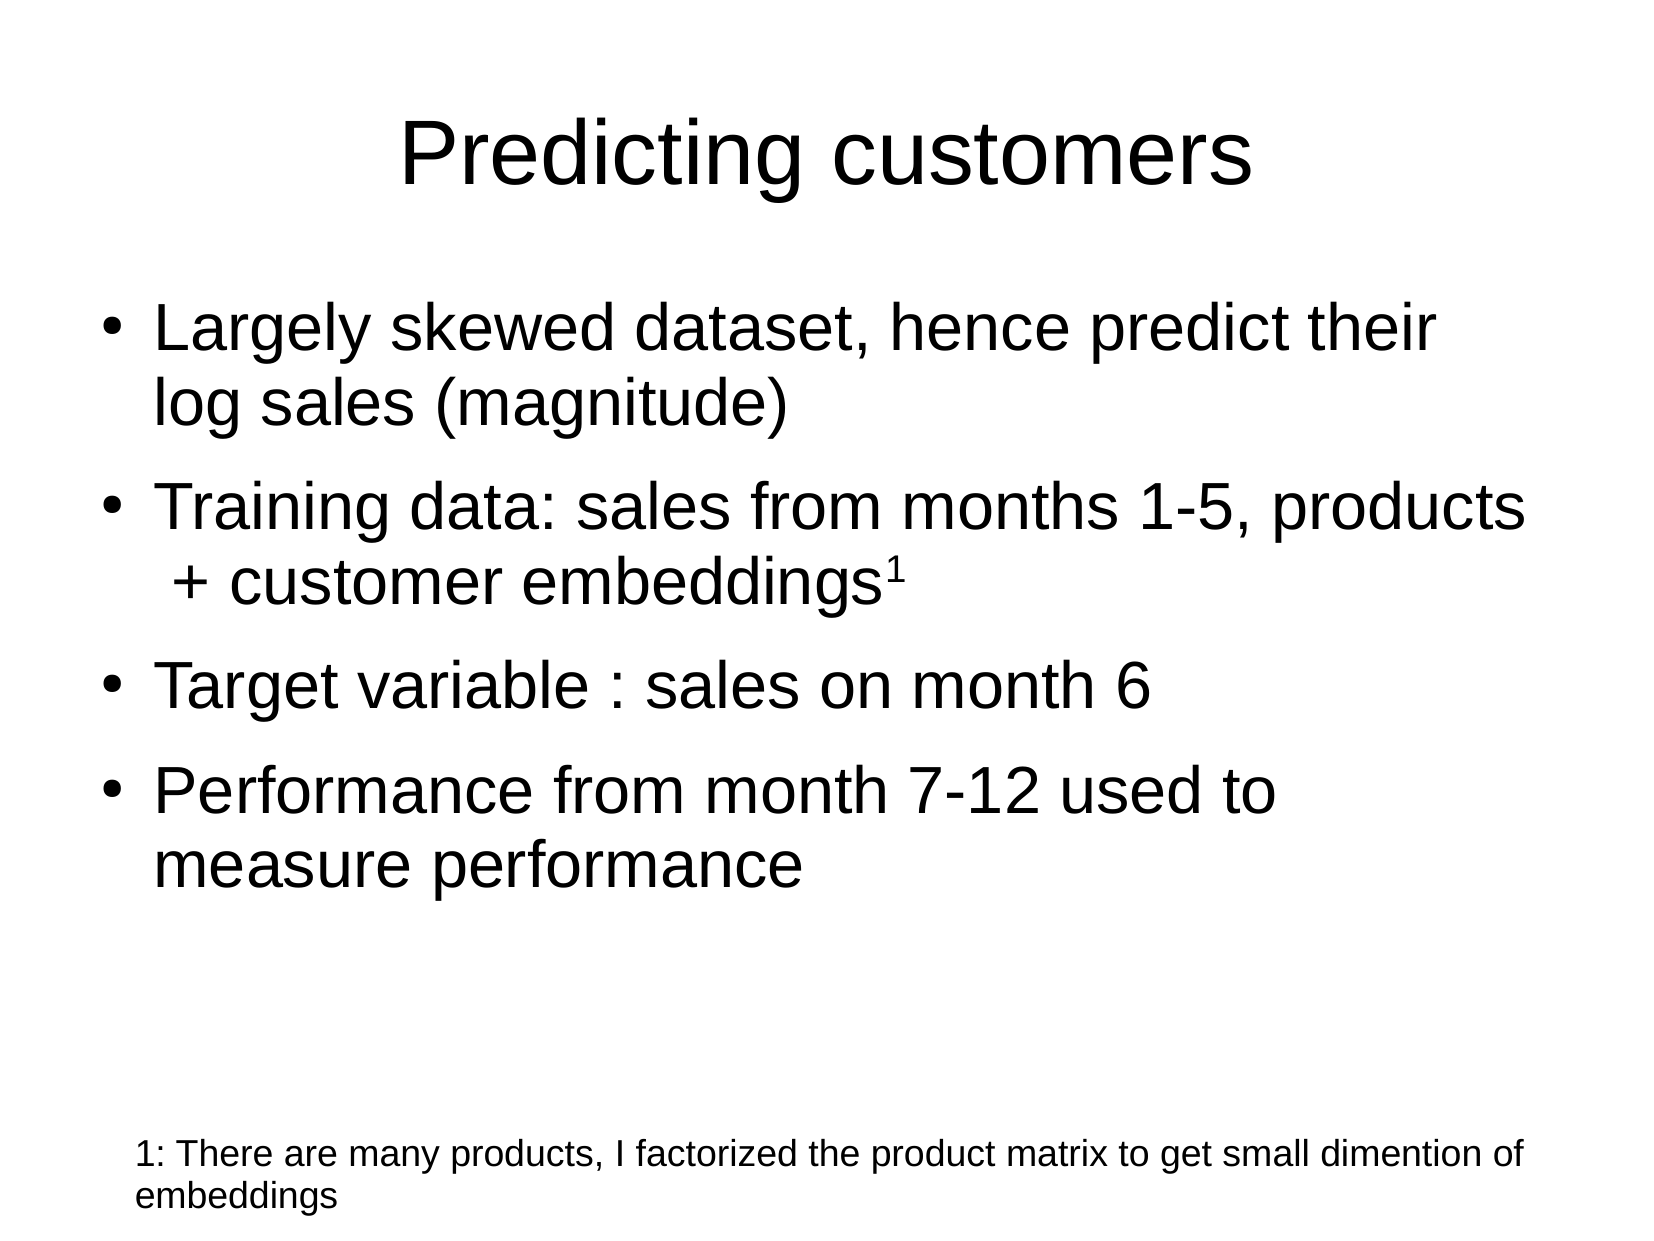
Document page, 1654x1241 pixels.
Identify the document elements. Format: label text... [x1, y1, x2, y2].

list Largely skewed dataset, hence predict their log sales (magnitude) Training data: sales from months 1-5, products + customer embeddings1 Target variable : sales on month 6 Performance from month 7-12 used to measure performance [82, 290, 1546, 1010]
title Predicting customers [82, 49, 1571, 257]
text_box 1: There are many products, I factorized the product matrix to get small dimention of embeddings [120, 1125, 1654, 1224]
